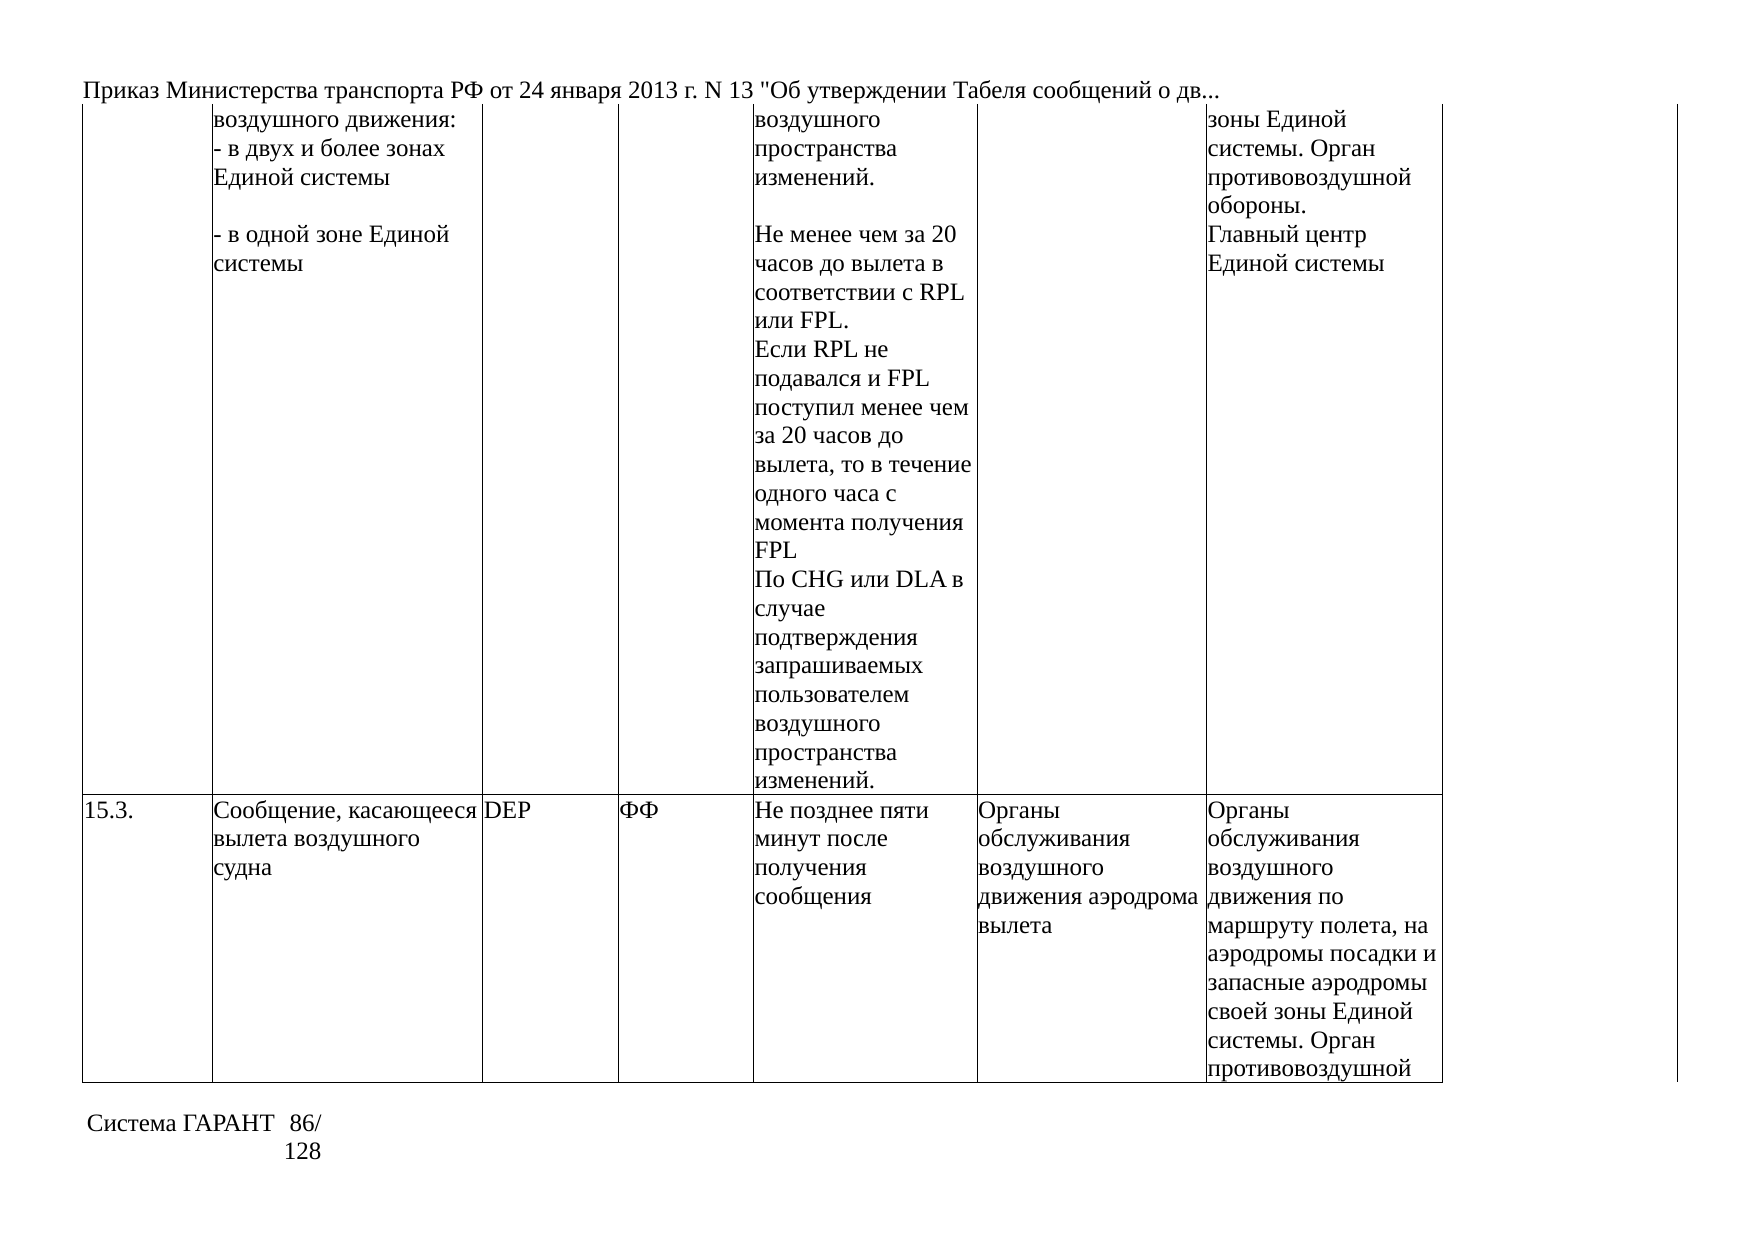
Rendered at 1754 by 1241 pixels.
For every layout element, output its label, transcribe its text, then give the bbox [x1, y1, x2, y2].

table_cell воздушного пространства изменений. [754, 104, 977, 219]
table_cell [619, 104, 753, 219]
table_cell ФФ [619, 795, 753, 1082]
table_cell Сообщение, касающееся вылета воздушного судна [213, 795, 482, 1082]
table_cell [83, 104, 212, 219]
table_cell [483, 104, 618, 219]
table_cell [1443, 219, 1677, 794]
table_cell Главный центр Единой системы [1207, 219, 1442, 794]
table_cell Не позднее пяти минут после получения сообщения [754, 795, 977, 1082]
table_cell Органы обслуживания воздушного движения аэродрома вылета [978, 795, 1206, 1082]
table_cell [978, 219, 1206, 794]
table_cell зоны Единой системы. Орган противовоздушной обороны. [1207, 104, 1442, 219]
table_cell Не менее чем за 20 часов до вылета в соответствии с RPL или FPL. Если RPL не подавался и FPL поступил менее чем за 20 часов до вылета, то в течение одного часа с момента получения FPL По CHG или DLA в случае подтверждения запрашиваемых пользователем воздушного пространства изменений. [754, 219, 977, 794]
table_cell [619, 219, 753, 794]
table_cell - в одной зоне Единой системы [213, 219, 482, 794]
table_cell Органы обслуживания воздушного движения по маршруту полета, на аэродромы посадки и запасные аэродромы своей зоны Единой системы. Орган противовоздушной [1207, 795, 1442, 1082]
table_cell DEP [483, 795, 618, 1082]
table_cell воздушного движения: - в двух и более зонах Единой системы [213, 104, 482, 219]
table_cell 15.3. [83, 795, 212, 1082]
table_cell [978, 104, 1206, 219]
table_cell [1443, 104, 1677, 219]
table_cell [483, 219, 618, 794]
table_cell [1443, 794, 1677, 1082]
table_cell [83, 219, 212, 794]
